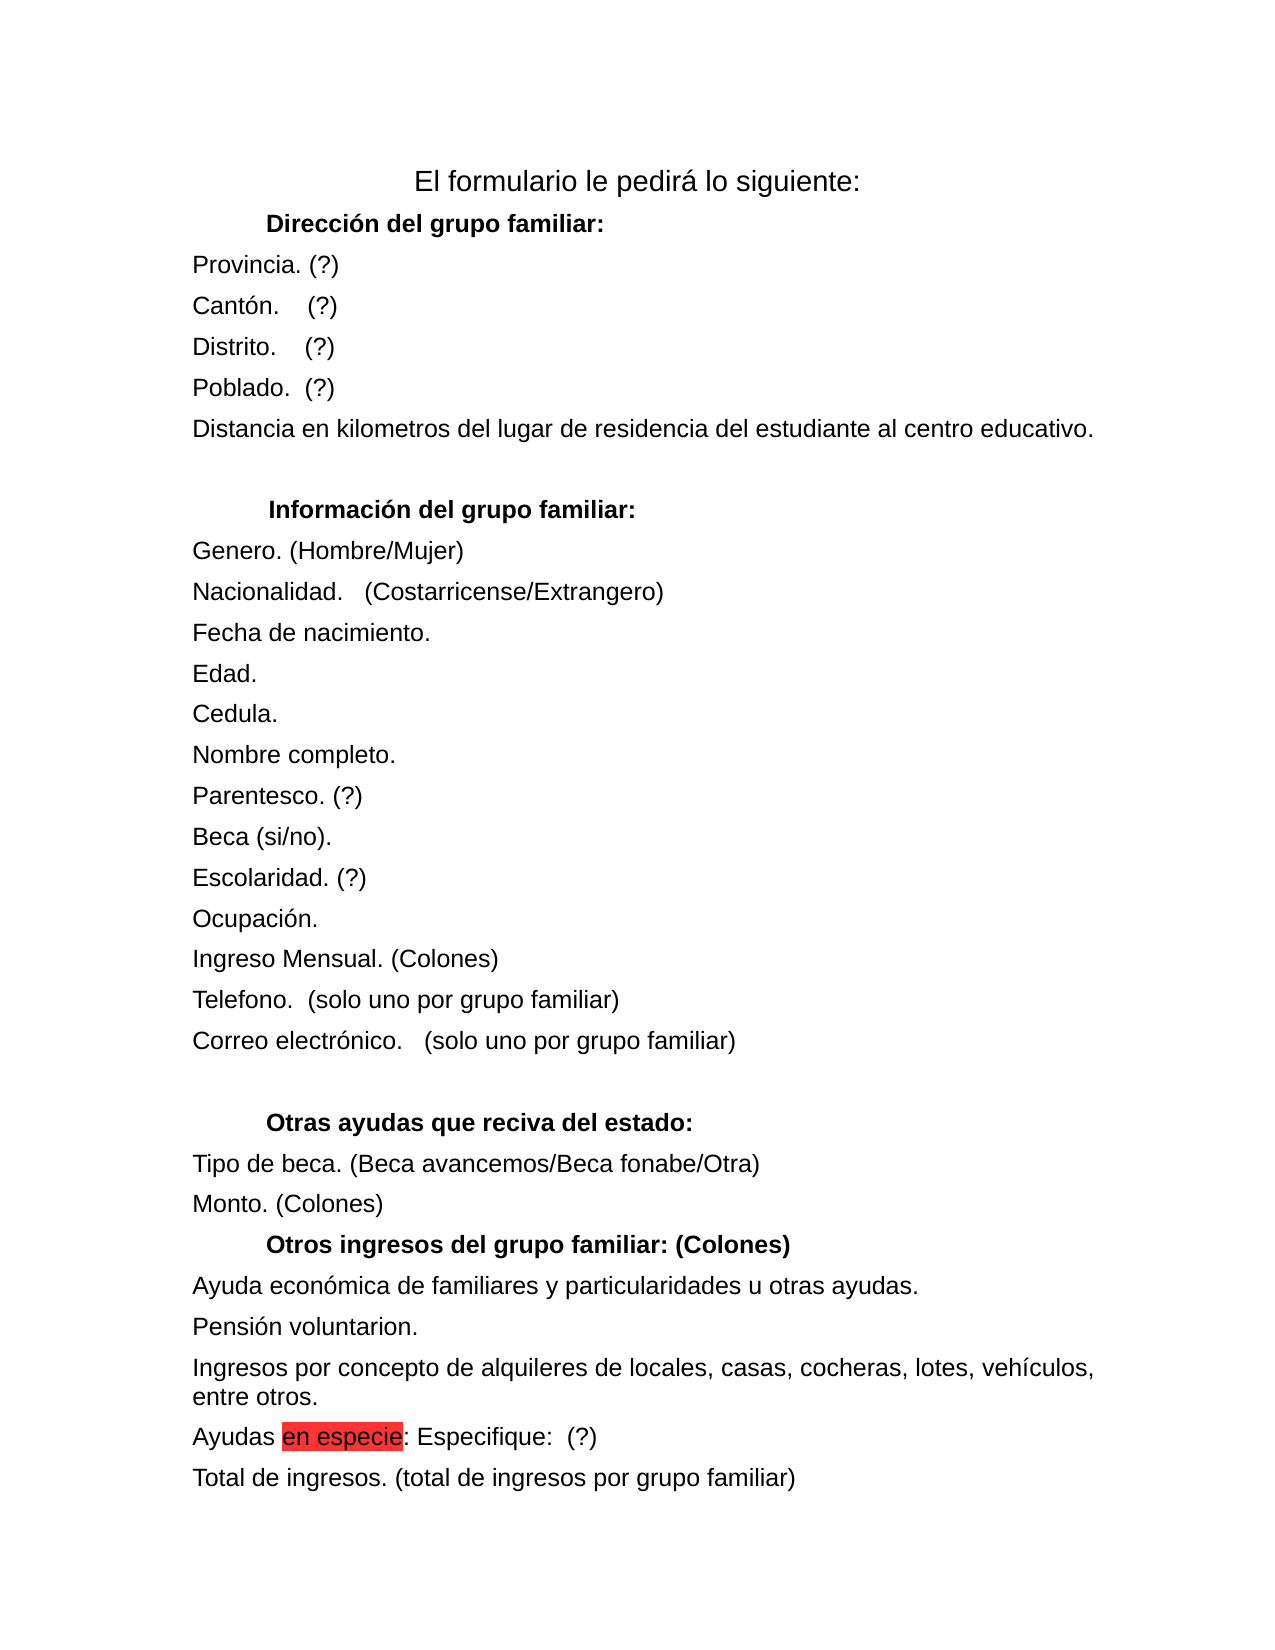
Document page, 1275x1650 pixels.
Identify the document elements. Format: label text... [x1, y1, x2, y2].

text Telefono. (solo uno por grupo familiar) [118, 985, 1157, 1014]
text El formulario le pedirá lo siguiente: [118, 164, 1157, 197]
text Edad. [118, 658, 1157, 687]
text Distrito. (?) [118, 332, 1157, 361]
text Pensión voluntarion. [118, 1312, 1157, 1341]
text Distancia en kilometros del lugar de residencia del estudiante al centro educativo. [118, 413, 1157, 442]
text Escolaridad. (?) [118, 863, 1157, 891]
text Monto. (Colones) [118, 1189, 1157, 1218]
text Poblado. (?) [118, 373, 1157, 401]
text Tipo de beca. (Beca avancemos/Beca fonabe/Otra) [118, 1148, 1157, 1177]
text Ocupación. [118, 903, 1157, 932]
text Fecha de nacimiento. [118, 618, 1157, 646]
text Ingreso Mensual. (Colones) [118, 944, 1157, 973]
text Genero. (Hombre/Mujer) [118, 536, 1157, 565]
text Correo electrónico. (solo uno por grupo familiar) [118, 1026, 1157, 1055]
text Total de ingresos. (total de ingresos por grupo familiar) [118, 1463, 1157, 1492]
text Parentesco. (?) [118, 781, 1157, 810]
text Información del grupo familiar: [118, 495, 1157, 524]
text Cedula. [118, 699, 1157, 728]
text Otras ayudas que reciva del estado: [118, 1108, 1157, 1136]
text Provincia. (?) [118, 250, 1157, 279]
text Ayudas en especie: Especifique: (?) [118, 1422, 1157, 1451]
text Otros ingresos del grupo familiar: (Colones) [118, 1230, 1157, 1259]
text Nacionalidad. (Costarricense/Extrangero) [118, 577, 1157, 606]
text Ingresos por concepto de alquileres de locales, casas, cocheras, lotes, vehículos, entre otros. [118, 1353, 1157, 1410]
text Nombre completo. [118, 740, 1157, 769]
text Cantón. (?) [118, 291, 1157, 320]
text Dirección del grupo familiar: [118, 209, 1157, 238]
text Beca (si/no). [118, 822, 1157, 851]
text Ayuda económica de familiares y particularidades u otras ayudas. [118, 1271, 1157, 1300]
